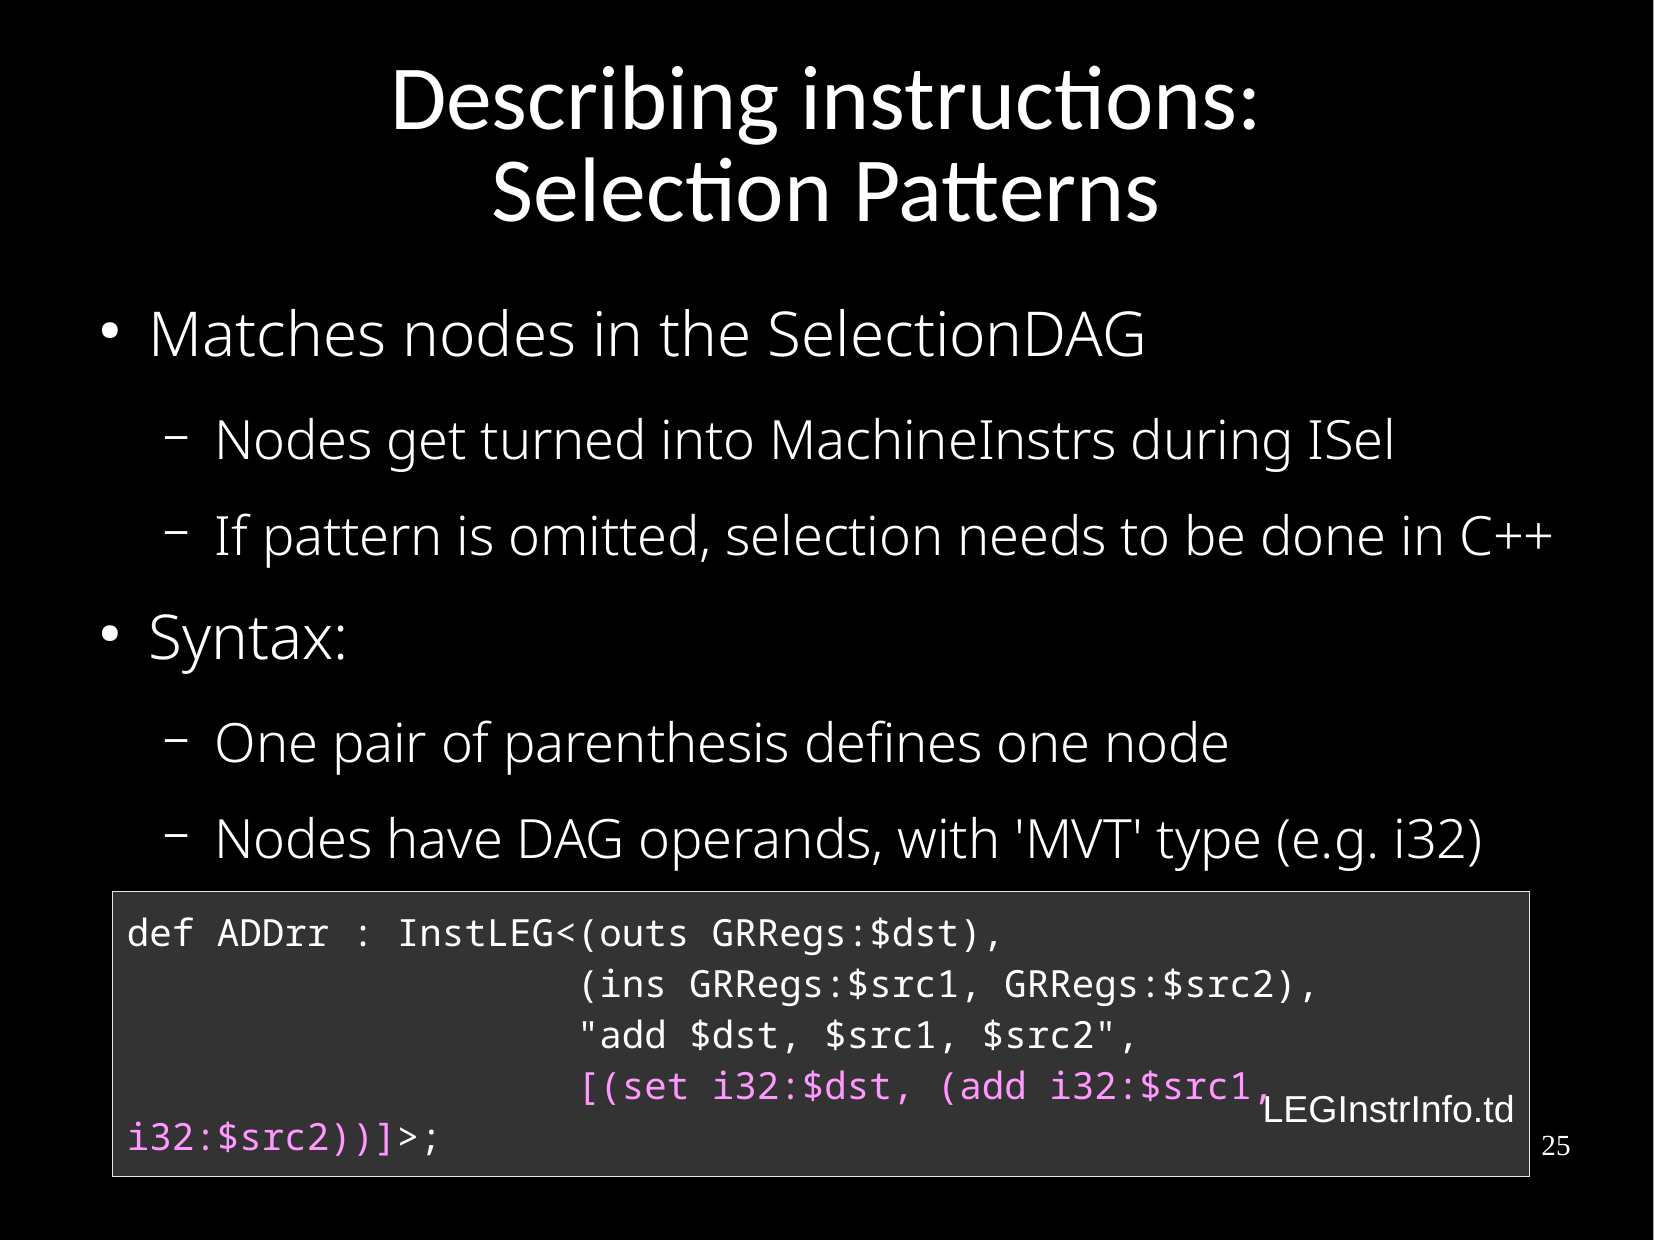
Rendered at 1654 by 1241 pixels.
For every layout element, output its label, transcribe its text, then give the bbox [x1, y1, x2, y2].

title Describing instructions: Selection Patterns [82, 45, 1571, 261]
text_box def ADDrr : InstLEG<(outs GRRegs:$dst), (ins GRRegs:$src1, GRRegs:$src2), "add $dst, $src1, $src2", [(set i32:$dst, (add i32:$src1, i32:$src2))]>; [112, 891, 1530, 1139]
text_box LEGInstrInfo.td [962, 1080, 1530, 1143]
list Matches nodes in the SelectionDAG Nodes get turned into MachineInstrs during ISel If pattern is omitted, selection needs to be done in C++ Syntax: One pair of parenthesis defines one node Nodes have DAG operands, with 'MVT' type (e.g. i32) Map DAG operands to MI operands [82, 290, 1571, 1010]
